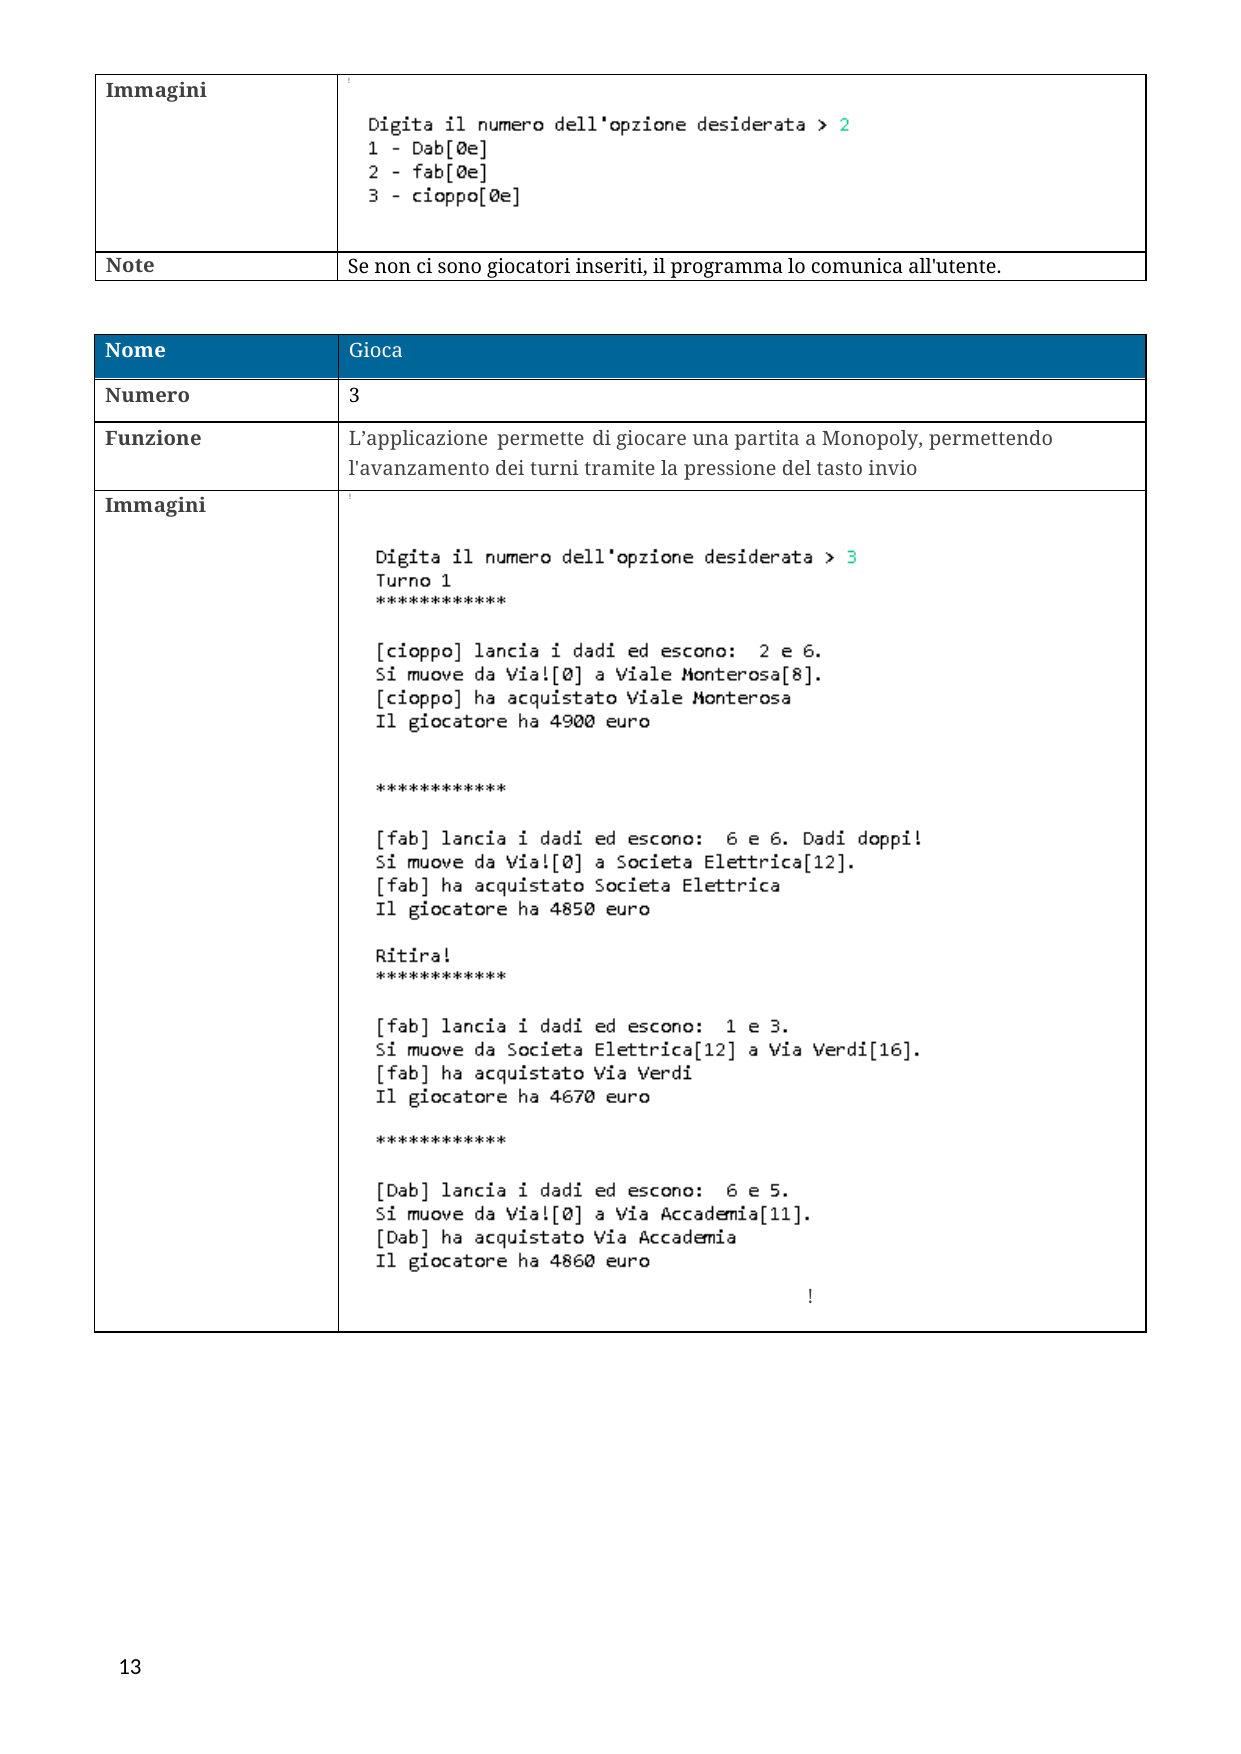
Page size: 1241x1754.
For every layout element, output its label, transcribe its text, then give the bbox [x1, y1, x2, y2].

table_cell Note [96, 253, 337, 280]
table_cell Immagini [96, 75, 337, 251]
table_cell L’applicazione permette di giocare una partita a Monopoly, permettendo l'avanzamento dei turni tramite la pressione del tasto invio [339, 423, 1145, 489]
table_cell ! [338, 75, 1145, 251]
table_cell Numero [95, 380, 338, 421]
table_cell Funzione [95, 423, 338, 489]
table_cell Se non ci sono giocatori inseriti, il programma lo comunica all'utente. [338, 253, 1145, 280]
table_cell Immagini [95, 491, 338, 1331]
picture [365, 101, 905, 240]
table_cell ! ! ! [339, 491, 1145, 1331]
table_header Nome [95, 335, 338, 378]
picture [374, 515, 953, 1286]
table_header Gioca [339, 335, 1145, 378]
table_cell 3 [339, 380, 1145, 421]
